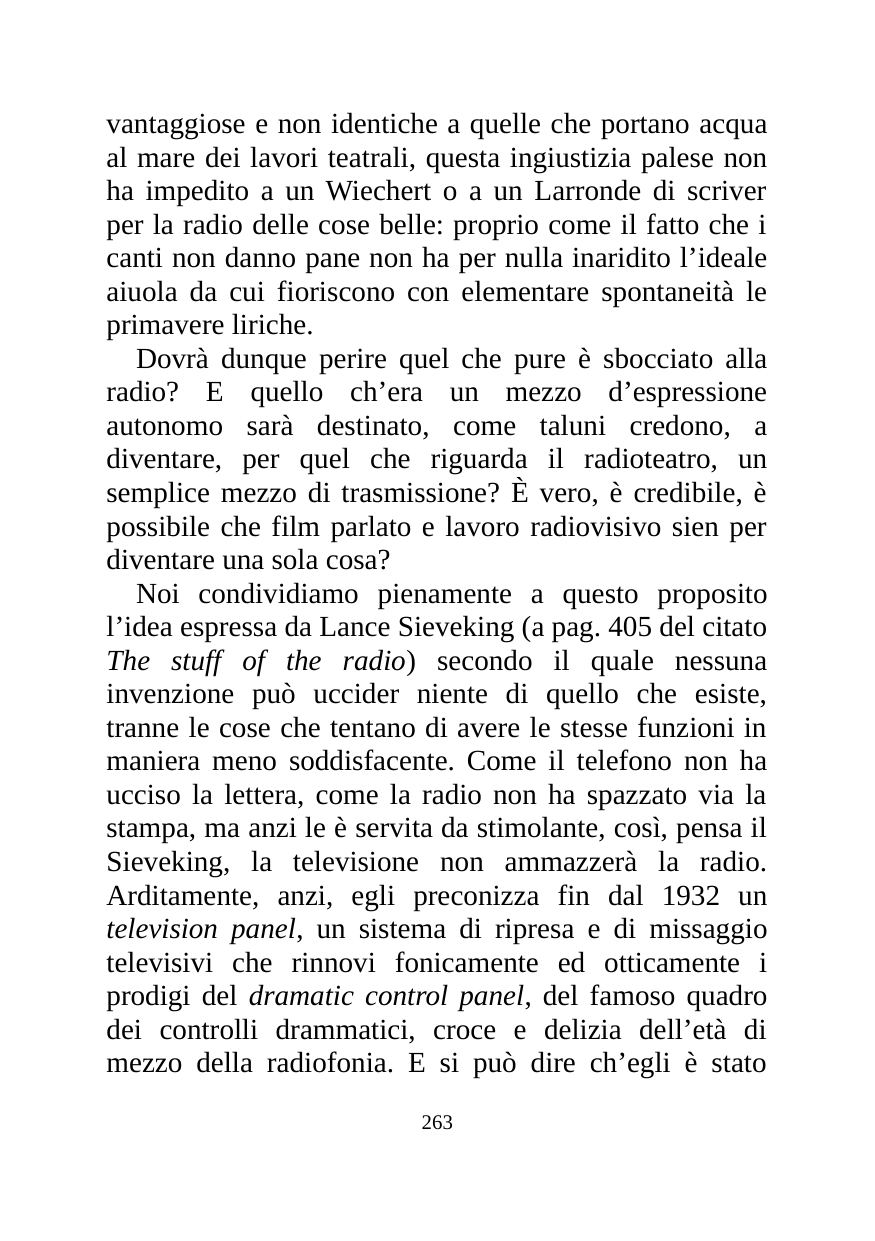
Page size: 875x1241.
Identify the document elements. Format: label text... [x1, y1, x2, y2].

text Noi condividiamo pienamente a questo proposito l’idea espressa da Lance Sieveking (a pag. 405 del citato The stuff of the radio) secondo il quale nessuna invenzione può uccider niente di quello che esiste, tranne le cose che tentano di avere le stesse funzioni in maniera meno soddisfacente. Come il telefono non ha ucciso la lettera, come la radio non ha spazzato via la stampa, ma anzi le è servita da stimolante, così, pensa il Sieveking, la televisione non ammazzerà la radio. Arditamente, anzi, egli preconizza fin dal 1932 un television panel, un sistema di ripresa e di missaggio televisivi che rinnovi fonicamente ed otticamente i prodigi del dramatic control panel, del famoso quadro dei controlli drammatici, croce e delizia dell’età di mezzo della radiofonia. E si può dire ch’egli è stato [106, 576, 768, 1079]
text Dovrà dunque perire quel che pure è sbocciato alla radio? E quello ch’era un mezzo d’espressione autonomo sarà destinato, come taluni credono, a diventare, per quel che riguarda il radioteatro, un semplice mezzo di trasmissione? È vero, è credibile, è possibile che film parlato e lavoro radiovisivo sien per diventare una sola cosa? [106, 341, 768, 576]
text vantaggiose e non identiche a quelle che portano acqua al mare dei lavori teatrali, questa ingiustizia palese non ha impedito a un Wiechert o a un Larronde di scriver per la radio delle cose belle: proprio come il fatto che i canti non danno pane non ha per nulla inaridito l’ideale aiuola da cui fioriscono con elementare spontaneità le primavere liriche. [106, 106, 768, 341]
